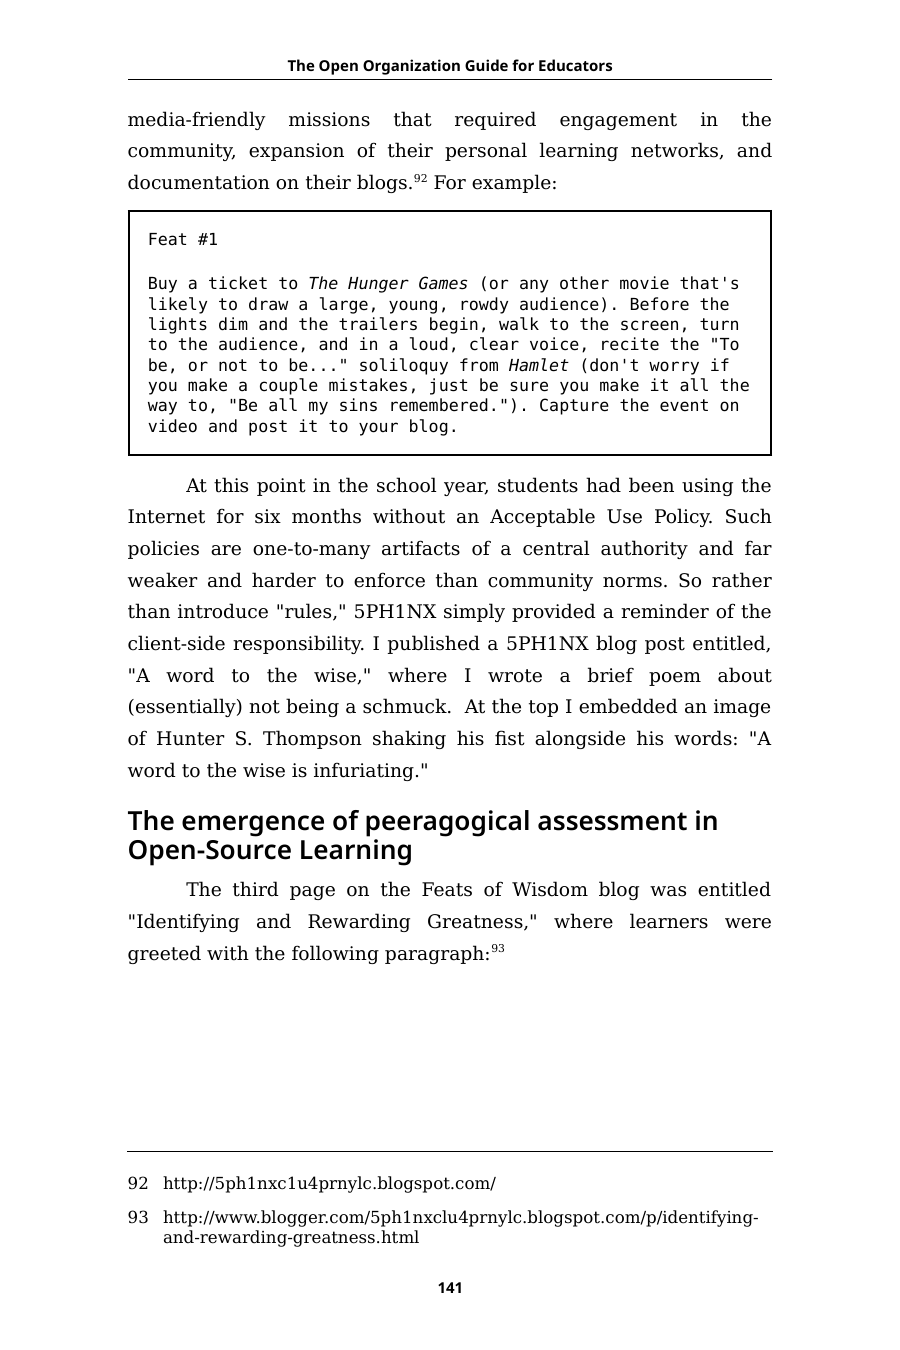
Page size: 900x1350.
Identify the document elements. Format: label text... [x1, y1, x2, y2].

text http://5ph1nxc1u4prnylc.blogspot.com/ [127, 1174, 772, 1193]
text Feat #1 [130, 212, 770, 249]
text Buy a ticket to The Hunger Games (or any other movie that's likely to draw a large, young, rowdy audience). Before the lights dim and the trailers begin, walk to the screen, turn to the audience, and in a loud, clear voice, recite the "To be, or not to be..." soliloquy from Hamlet (don't worry if you make a couple mistakes, just be sure you make it all the way to, "Be all my sins remembered."). Capture the event on video and post it to your blog. [130, 254, 770, 454]
text http://www.blogger.com/5ph1nxclu4prnylc.blogspot.com/p/identifying-and-rewarding-greatness.html [127, 1208, 772, 1247]
text The third page on the Feats of Wisdom blog was entitled "Identifying and Rewarding Greatness," where learners were greeted with the following paragraph: [127, 879, 772, 964]
text At this point in the school year, students had been using the Internet for six months without an Acceptable Use Policy. Such policies are one-to-many artifacts of a central authority and far weaker and harder to enforce than community norms. So rather than introduce "rules," 5PH1NX simply provided a reminder of the client-side responsibility. I published a 5PH1NX blog post entitled, "A word to the wise," where I wrote a brief poem about (essentially) not being a schmuck. At the top I embedded an image of Hunter S. Thompson shaking his fist alongside his words: "A word to the wise is infuriating." [127, 475, 772, 782]
subtitle The emergence of peeragogical assessment in Open-Source Learning [127, 806, 772, 867]
text media-friendly missions that required engagement in the community, expansion of their personal learning networks, and documentation on their blogs. For example: [127, 109, 772, 194]
